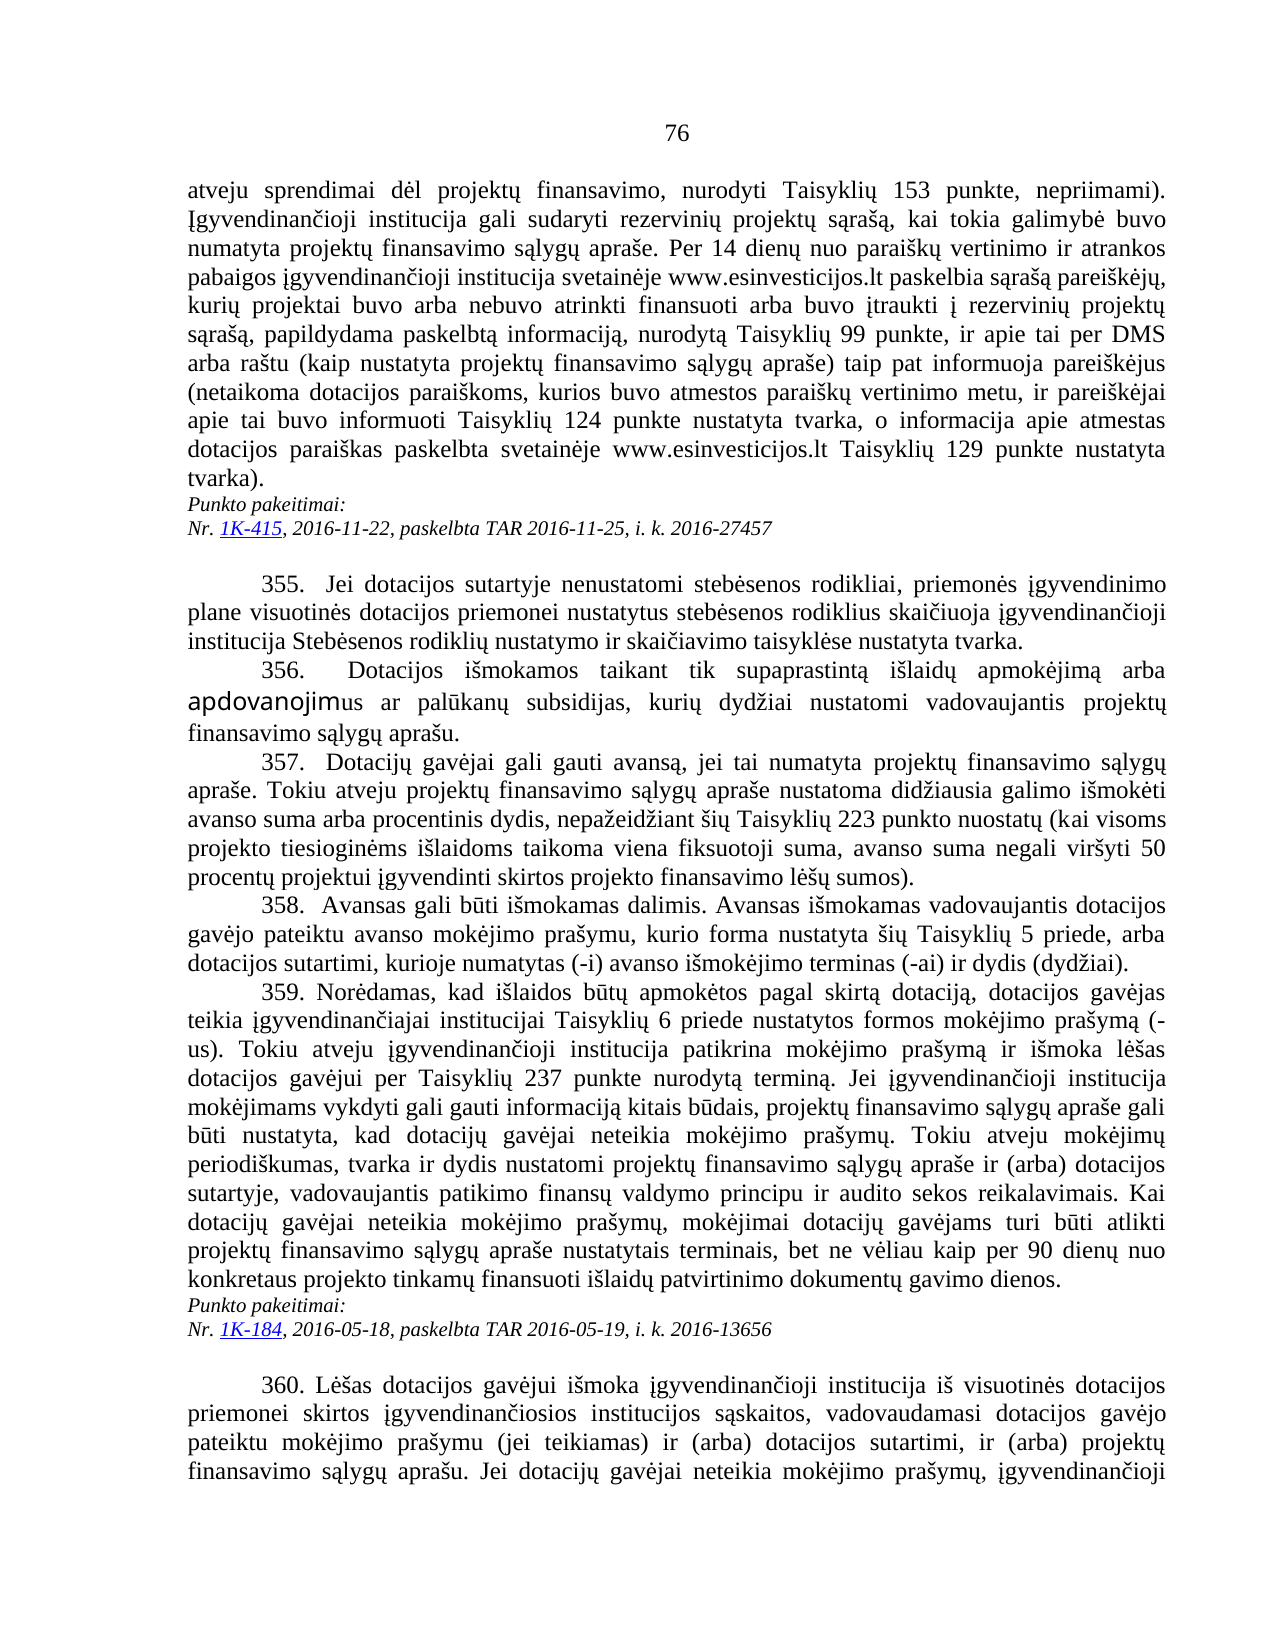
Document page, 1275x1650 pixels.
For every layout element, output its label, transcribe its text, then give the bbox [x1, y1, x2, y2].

text 358. Avansas gali būti išmokamas dalimis. Avansas išmokamas vadovaujantis dotacijos gavėjo pateiktu avanso mokėjimo prašymu, kurio forma nustatyta šių Taisyklių 5 priede, arba dotacijos sutartimi, kurioje numatytas (-i) avanso išmokėjimo terminas (-ai) ir dydis (dydžiai). [187, 890, 1167, 977]
text 360. Lėšas dotacijos gavėjui išmoka įgyvendinančioji institucija iš visuotinės dotacijos priemonei skirtos įgyvendinančiosios institucijos sąskaitos, vadovaudamasi dotacijos gavėjo pateiktu mokėjimo prašymu (jei teikiamas) ir (arba) dotacijos sutartimi, ir (arba) projektų finansavimo sąlygų aprašu. Jei dotacijų gavėjai neteikia mokėjimo prašymų, įgyvendinančioji [187, 1370, 1167, 1485]
text 357. Dotacijų gavėjai gali gauti avansą, jei tai numatyta projektų finansavimo sąlygų apraše. Tokiu atveju projektų finansavimo sąlygų apraše nustatoma didžiausia galimo išmokėti avanso suma arba procentinis dydis, nepažeidžiant šių Taisyklių 223 punkto nuostatų (kai visoms projekto tiesioginėms išlaidoms taikoma viena fiksuotoji suma, avanso suma negali viršyti 50 procentų projektui įgyvendinti skirtos projekto finansavimo lėšų sumos). [187, 747, 1167, 890]
text 359. Norėdamas, kad išlaidos būtų apmokėtos pagal skirtą dotaciją, dotacijos gavėjas teikia įgyvendinančiajai institucijai Taisyklių 6 priede nustatytos formos mokėjimo prašymą (-us). Tokiu atveju įgyvendinančioji institucija patikrina mokėjimo prašymą ir išmoka lėšas dotacijos gavėjui per Taisyklių 237 punkte nurodytą terminą. Jei įgyvendinančioji institucija mokėjimams vykdyti gali gauti informaciją kitais būdais, projektų finansavimo sąlygų apraše gali būti nustatyta, kad dotacijų gavėjai neteikia mokėjimo prašymų. Tokiu atveju mokėjimų periodiškumas, tvarka ir dydis nustatomi projektų finansavimo sąlygų apraše ir (arba) dotacijos sutartyje, vadovaujantis patikimo finansų valdymo principu ir audito sekos reikalavimais. Kai dotacijų gavėjai neteikia mokėjimo prašymų, mokėjimai dotacijų gavėjams turi būti atlikti projektų finansavimo sąlygų apraše nustatytais terminais, bet ne vėliau kaip per 90 dienų nuo konkretaus projekto tinkamų finansuoti išlaidų patvirtinimo dokumentų gavimo dienos. [187, 977, 1167, 1293]
text 356. Dotacijos išmokamos taikant tik supaprastintą išlaidų apmokėjimą arba apdovanojimus ar palūkanų subsidijas, kurių dydžiai nustatomi vadovaujantis projektų finansavimo sąlygų aprašu. [187, 655, 1167, 747]
text Punkto pakeitimai: [187, 492, 1167, 516]
text Nr. 1K-184, 2016-05-18, paskelbta TAR 2016-05-19, i. k. 2016-13656 [187, 1317, 1167, 1341]
text Nr. 1K-415, 2016-11-22, paskelbta TAR 2016-11-25, i. k. 2016-27457 [187, 516, 1167, 540]
text atveju sprendimai dėl projektų finansavimo, nurodyti Taisyklių 153 punkte, nepriimami). Įgyvendinančioji institucija gali sudaryti rezervinių projektų sąrašą, kai tokia galimybė buvo numatyta projektų finansavimo sąlygų apraše. Per 14 dienų nuo paraiškų vertinimo ir atrankos pabaigos įgyvendinančioji institucija svetainėje www.esinvesticijos.lt paskelbia sąrašą pareiškėjų, kurių projektai buvo arba nebuvo atrinkti finansuoti arba buvo įtraukti į rezervinių projektų sąrašą, papildydama paskelbtą informaciją, nurodytą Taisyklių 99 punkte, ir apie tai per DMS arba raštu (kaip nustatyta projektų finansavimo sąlygų apraše) taip pat informuoja pareiškėjus (netaikoma dotacijos paraiškoms, kurios buvo atmestos paraiškų vertinimo metu, ir pareiškėjai apie tai buvo informuoti Taisyklių 124 punkte nustatyta tvarka, o informacija apie atmestas dotacijos paraiškas paskelbta svetainėje www.esinvesticijos.lt Taisyklių 129 punkte nustatyta tvarka). [187, 176, 1167, 492]
text 355. Jei dotacijos sutartyje nenustatomi stebėsenos rodikliai, priemonės įgyvendinimo plane visuotinės dotacijos priemonei nustatytus stebėsenos rodiklius skaičiuoja įgyvendinančioji institucija Stebėsenos rodiklių nustatymo ir skaičiavimo taisyklėse nustatyta tvarka. [187, 569, 1167, 655]
text Punkto pakeitimai: [187, 1293, 1167, 1317]
